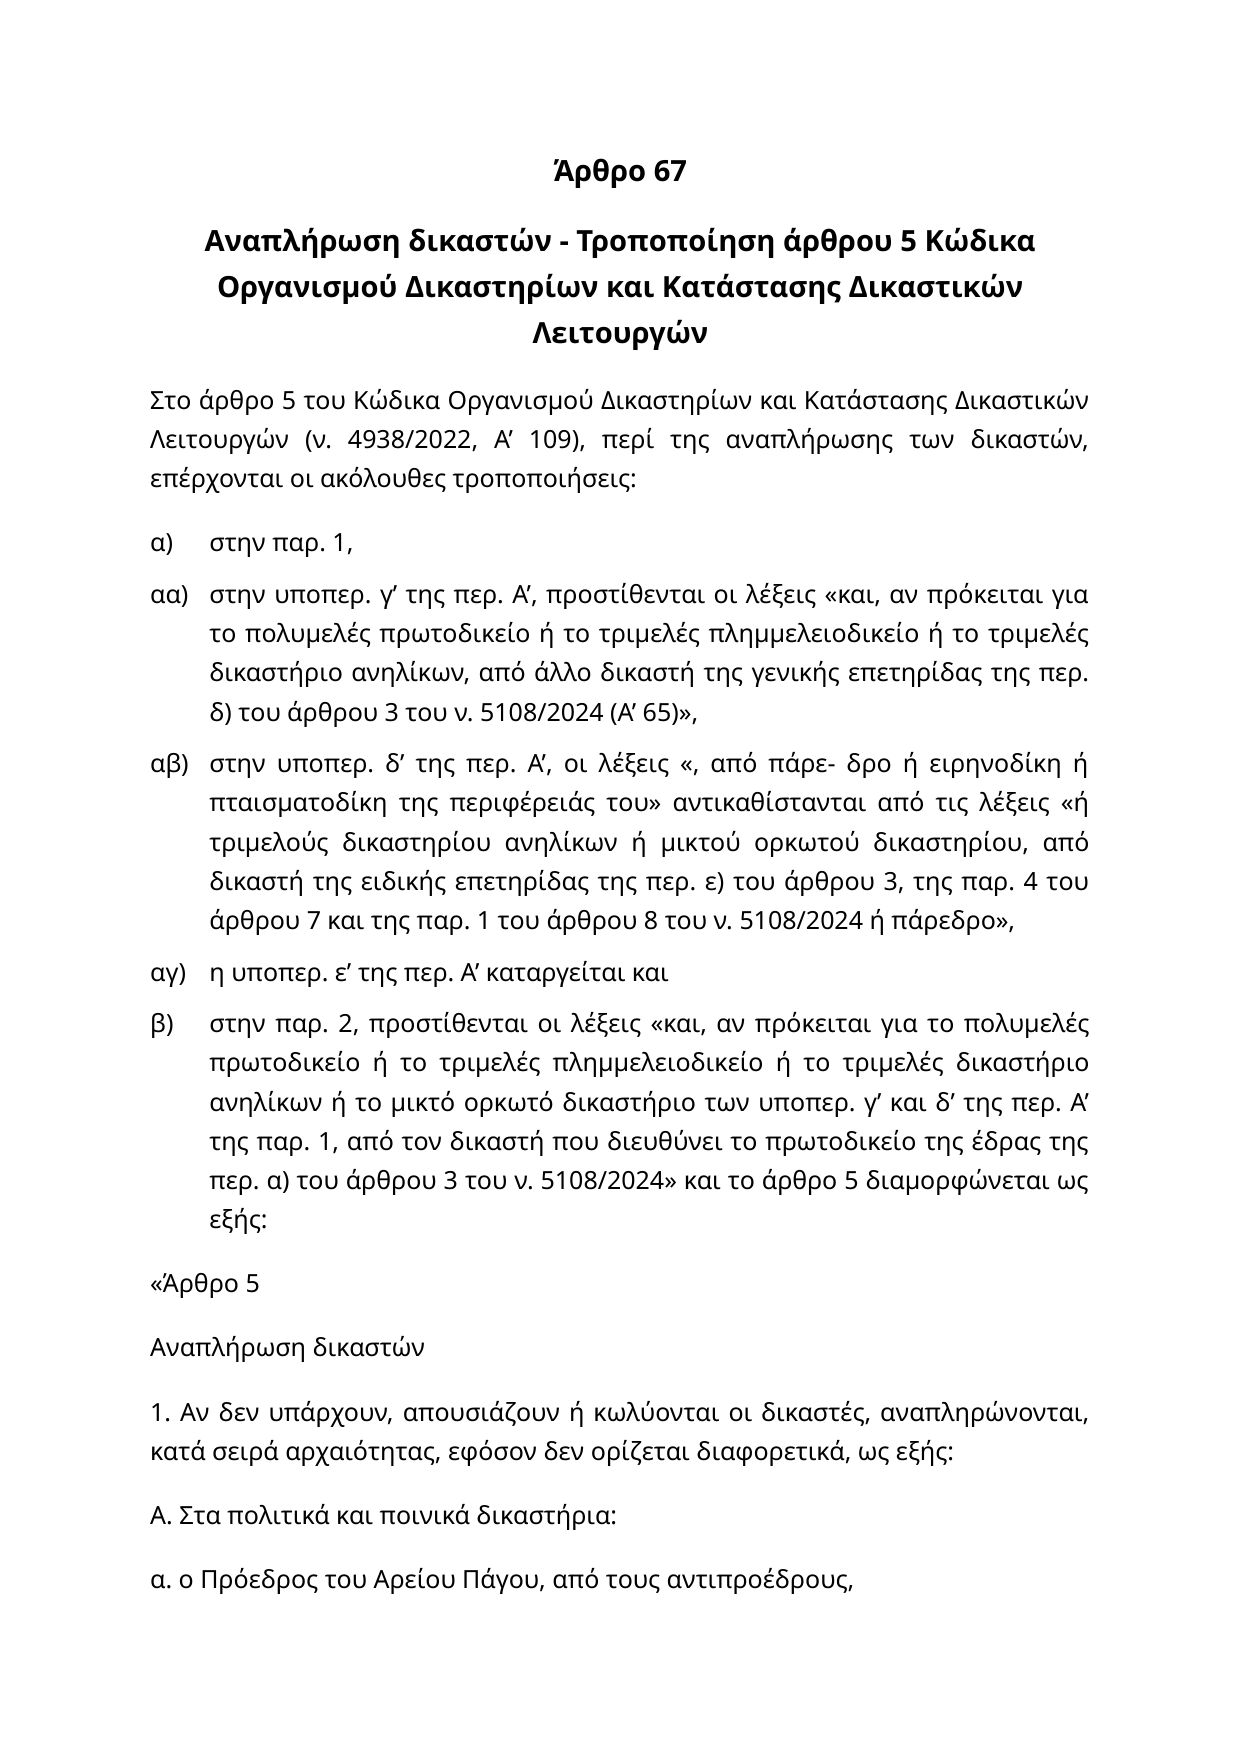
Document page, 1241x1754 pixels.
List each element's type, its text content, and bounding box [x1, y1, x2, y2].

subtitle Άρθρο 67 [150, 150, 1090, 190]
text α. ο Πρόεδρος του Αρείου Πάγου, από τους αντιπροέδρους, [150, 1562, 1090, 1596]
list αγ) η υποπερ. ε’ της περ. Α’ καταργείται και [150, 954, 1090, 988]
list αα) στην υποπερ. γ’ της περ. Α’, προστίθενται οι λέξεις «και, αν πρόκειται για το πολυμελές πρωτοδικείο ή το τριμελές πλημμελειοδικείο ή το τριμελές δικαστήριο ανηλίκων, από άλλο δικαστή της γενικής επετηρίδας της περ. δ) του άρθρου 3 του ν. 5108/2024 (Α’ 65)», [150, 577, 1090, 728]
list αβ) στην υποπερ. δ’ της περ. Α’, οι λέξεις «, από πάρε- δρο ή ειρηνοδίκη ή πταισματοδίκη της περιφέρειάς του» αντικαθίστανται από τις λέξεις «ή τριμελούς δικαστηρίου ανηλίκων ή μικτού ορκωτού δικαστηρίου, από δικαστή της ειδικής επετηρίδας της περ. ε) του άρθρου 3, της παρ. 4 του άρθρου 7 και της παρ. 1 του άρθρου 8 του ν. 5108/2024 ή πάρεδρο», [150, 746, 1090, 937]
text «Άρθρο 5 [150, 1266, 1090, 1300]
text Αναπλήρωση δικαστών [150, 1330, 1090, 1364]
text Στο άρθρο 5 του Κώδικα Οργανισμού Δικαστηρίων και Κατάστασης Δικαστικών Λειτουργών (ν. 4938/2022, Α’ 109), περί της αναπλήρωσης των δικαστών, επέρχονται οι ακόλουθες τροποποιήσεις: [150, 382, 1090, 495]
subtitle Αναπλήρωση δικαστών - Τροποποίηση άρθρου 5 Κώδικα Οργανισμού Δικαστηρίων και Κατάστασης Δικαστικών Λειτουργών [150, 221, 1090, 352]
text 1. Αν δεν υπάρχουν, απουσιάζουν ή κωλύονται οι δικαστές, αναπληρώνονται, κατά σειρά αρχαιότητας, εφόσον δεν ορίζεται διαφορετικά, ως εξής: [150, 1394, 1090, 1467]
list β) στην παρ. 2, προστίθενται οι λέξεις «και, αν πρόκειται για το πολυμελές πρωτοδικείο ή το τριμελές πλημμελειοδικείο ή το τριμελές δικαστήριο ανηλίκων ή το μικτό ορκωτό δικαστήριο των υποπερ. γ’ και δ’ της περ. Α’ της παρ. 1, από τον δικαστή που διευθύνει το πρωτοδικείο της έδρας της περ. α) του άρθρου 3 του ν. 5108/2024» και το άρθρο 5 διαμορφώνεται ως εξής: [150, 1006, 1090, 1236]
list α) στην παρ. 1, [150, 525, 1090, 559]
text Α. Στα πολιτικά και ποινικά δικαστήρια: [150, 1497, 1090, 1532]
